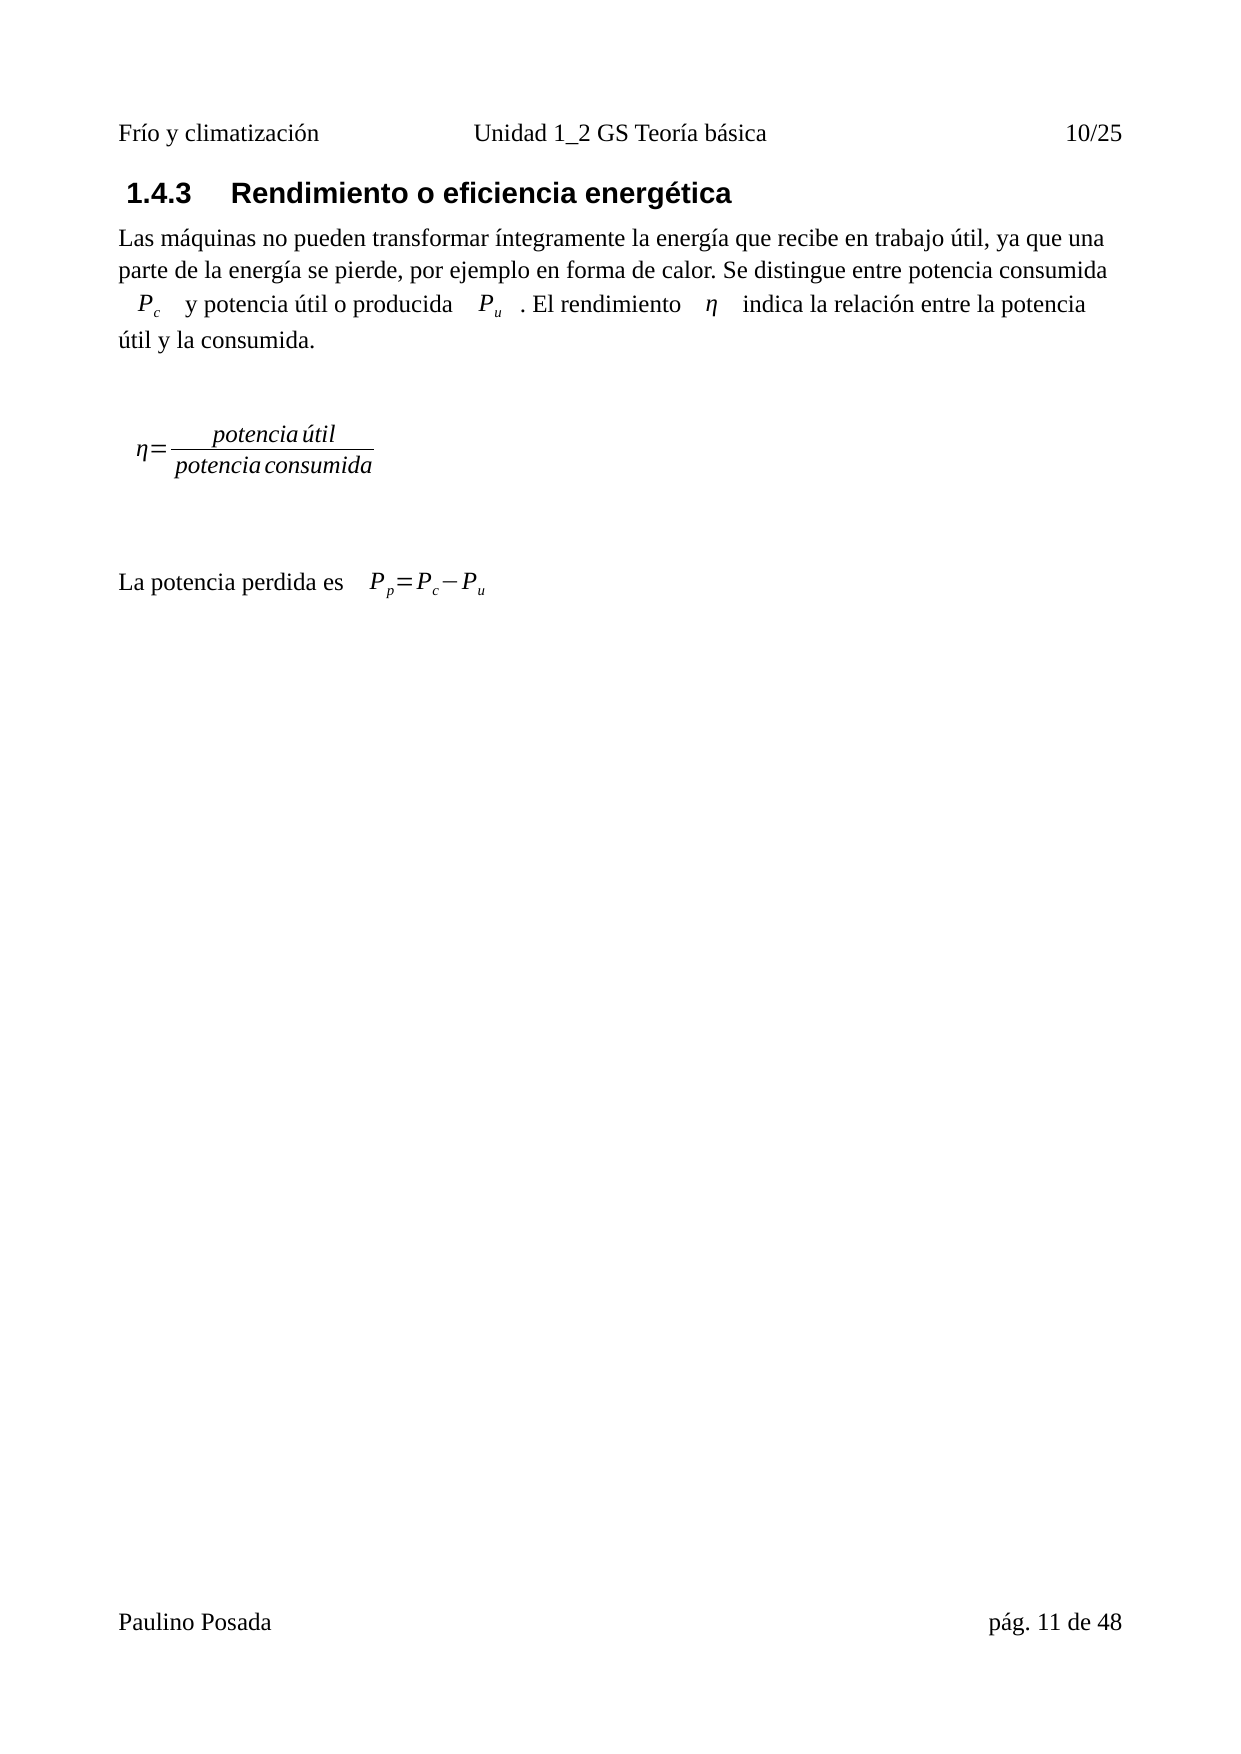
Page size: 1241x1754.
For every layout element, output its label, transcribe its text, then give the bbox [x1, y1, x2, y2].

text La potencia perdida es [118, 567, 1122, 599]
subtitle Rendimiento o eficiencia energética [118, 176, 1122, 210]
text Las máquinas no pueden transformar íntegramente la energía que recibe en trabajo útil, ya que una parte de la energía se pierde, por ejemplo en forma de calor. Se distingue entre potencia consumida y potencia útil o producida . El rendimiento indica la relación entre la potencia útil y la consumida. [118, 223, 1122, 354]
